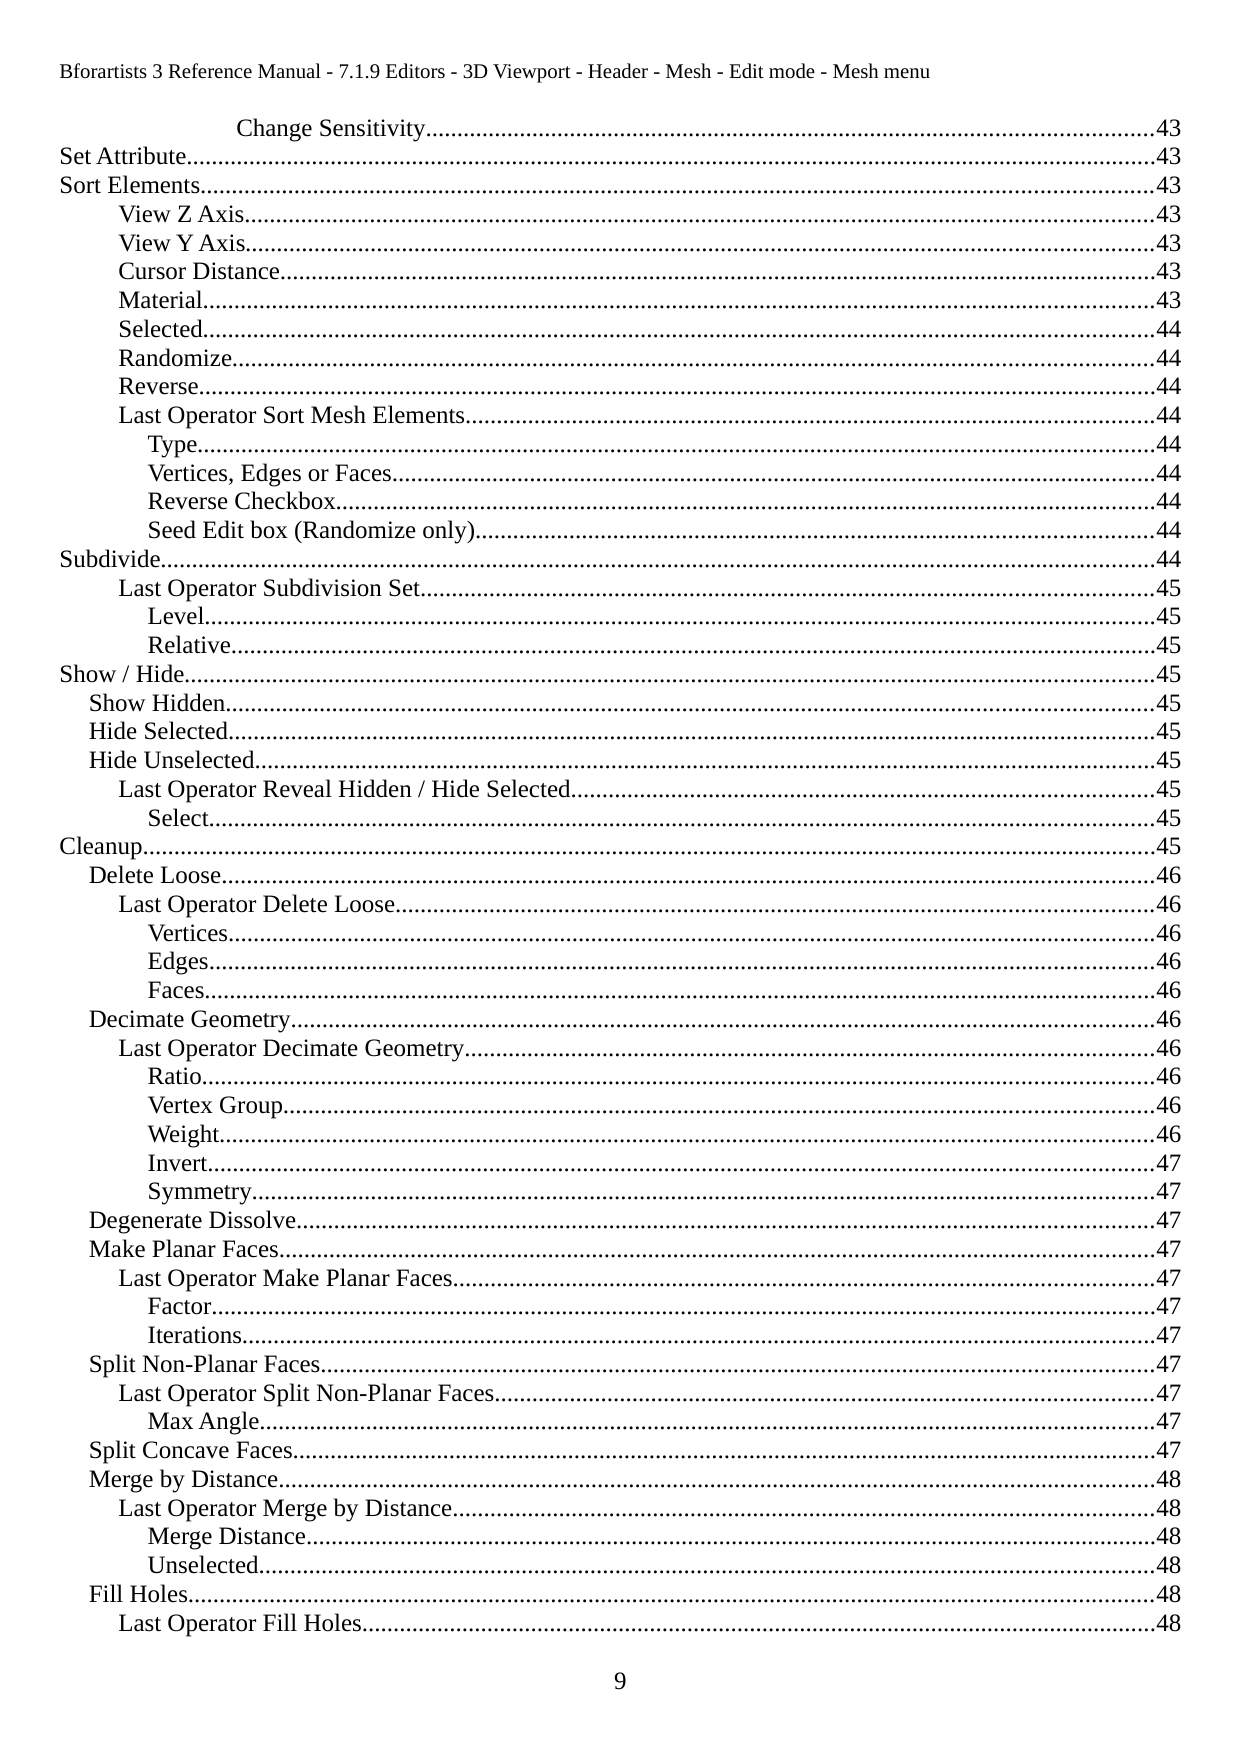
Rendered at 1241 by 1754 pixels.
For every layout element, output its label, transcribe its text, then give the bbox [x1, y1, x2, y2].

text Last Operator Sort Mesh Elements 44 [118, 400, 1181, 429]
text Unselected 48 [147, 1550, 1181, 1579]
text Edges 46 [147, 946, 1181, 975]
text Max Angle 47 [147, 1406, 1181, 1435]
text Last Operator Decimate Geometry 46 [118, 1033, 1181, 1061]
text Fill Holes 48 [88, 1579, 1181, 1608]
text Last Operator Reveal Hidden / Hide Selected 45 [118, 774, 1181, 803]
text Type 44 [147, 429, 1181, 458]
text Last Operator Merge by Distance 48 [118, 1493, 1181, 1521]
text Invert 47 [147, 1148, 1181, 1176]
text Vertices 46 [147, 918, 1181, 946]
text View Z Axis 43 [118, 199, 1181, 228]
text Reverse 44 [118, 371, 1181, 400]
text Last Operator Subdivision Set 45 [118, 573, 1181, 601]
text Set Attribute 43 [59, 141, 1181, 170]
text Seed Edit box (Randomize only) 44 [147, 515, 1181, 544]
text Select 45 [147, 803, 1181, 831]
text Material 43 [118, 285, 1181, 314]
text Symmetry 47 [147, 1176, 1181, 1205]
text Factor 47 [147, 1291, 1181, 1320]
text Ratio 46 [147, 1061, 1181, 1090]
text Split Non-Planar Faces 47 [88, 1349, 1181, 1378]
text Show / Hide 45 [59, 659, 1181, 688]
text Level 45 [147, 601, 1181, 630]
text Randomize 44 [118, 343, 1181, 371]
text Faces 46 [147, 975, 1181, 1004]
text Cleanup 45 [59, 831, 1181, 860]
text Last Operator Split Non-Planar Faces 47 [118, 1378, 1181, 1406]
text Vertex Group 46 [147, 1090, 1181, 1119]
text Show Hidden 45 [88, 688, 1181, 716]
text Cursor Distance 43 [118, 256, 1181, 285]
text Hide Unselected 45 [88, 745, 1181, 774]
text Degenerate Dissolve 47 [88, 1205, 1181, 1234]
text Iterations 47 [147, 1320, 1181, 1349]
text Last Operator Delete Loose 46 [118, 889, 1181, 918]
text Merge by Distance 48 [88, 1464, 1181, 1493]
text Subdivide 44 [59, 544, 1181, 573]
text Change Sensitivity 43 [236, 113, 1181, 141]
text Selected 44 [118, 314, 1181, 343]
text Sort Elements 43 [59, 170, 1181, 199]
text Merge Distance 48 [147, 1521, 1181, 1550]
text Last Operator Make Planar Faces 47 [118, 1263, 1181, 1291]
text Delete Loose 46 [88, 860, 1181, 889]
text Last Operator Fill Holes 48 [118, 1608, 1181, 1636]
text Weight 46 [147, 1119, 1181, 1148]
text Reverse Checkbox 44 [147, 486, 1181, 515]
text View Y Axis 43 [118, 228, 1181, 256]
text Make Planar Faces 47 [88, 1234, 1181, 1263]
text Relative 45 [147, 630, 1181, 659]
text Split Concave Faces 47 [88, 1435, 1181, 1464]
text Decimate Geometry 46 [88, 1004, 1181, 1033]
text Vertices, Edges or Faces 44 [147, 458, 1181, 486]
text Hide Selected 45 [88, 716, 1181, 745]
